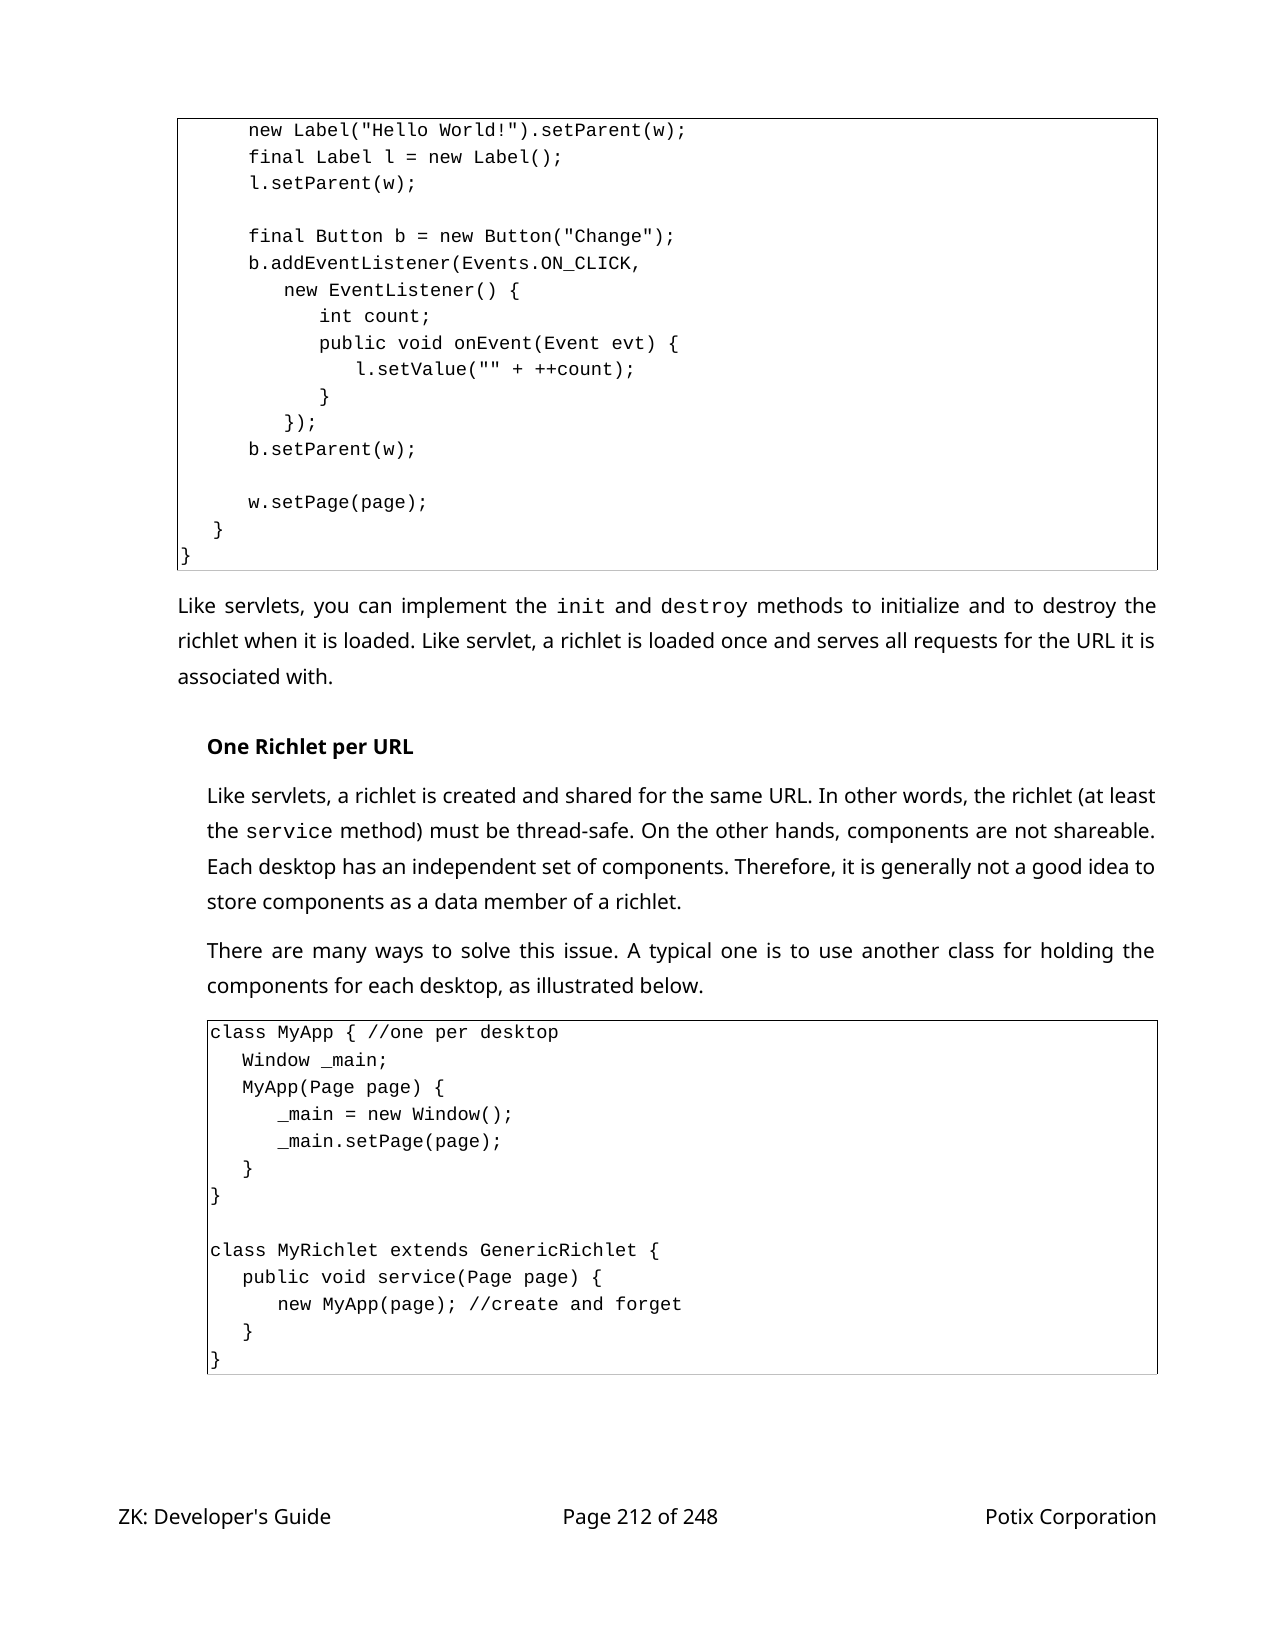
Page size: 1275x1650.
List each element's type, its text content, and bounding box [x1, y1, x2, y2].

text _main = new Window(); [208, 1102, 1157, 1126]
text Like servlets, a richlet is created and shared for the same URL. In other words, the richlet (at least the service method) must be thread-safe. On the other hands, components are not shareable. Each desktop has an independent set of components. Therefore, it is generally not a good idea to store components as a data member of a richlet. [207, 781, 1157, 916]
text _main.setPage(page); [208, 1129, 1157, 1153]
text class MyApp { //one per desktop [208, 1021, 1157, 1044]
text } [208, 1183, 1157, 1208]
text new MyApp(page); //create and forget [208, 1292, 1157, 1316]
text } [208, 1156, 1157, 1180]
text } [208, 1346, 1157, 1374]
text MyApp(Page page) { [208, 1074, 1157, 1099]
text public void service(Page page) { [208, 1265, 1157, 1289]
text Like servlets, you can implement the init and destroy methods to initialize and to destroy the richlet when it is loaded. Like servlet, a richlet is loaded once and serves all requests for the URL it is associated with. [177, 591, 1157, 690]
text new Label("Hello World!").setParent(w); final Label l = new Label(); l.setParent(w); final Button b = new Button("Change"); b.addEventListener(Events.ON_CLICK, new EventListener() { int count; public void onEvent(Event evt) { l.setValue("" + ++count); } }); b.setParent(w); w.setPage(page); } } [178, 119, 1157, 570]
text } [208, 1319, 1157, 1343]
text Window _main; [208, 1047, 1157, 1072]
text class MyRichlet extends GenericRichlet { [208, 1238, 1157, 1262]
subtitle One Richlet per URL [207, 732, 1157, 761]
text There are many ways to solve this issue. A typical one is to use another class for holding the components for each desktop, as illustrated below. [207, 936, 1157, 999]
